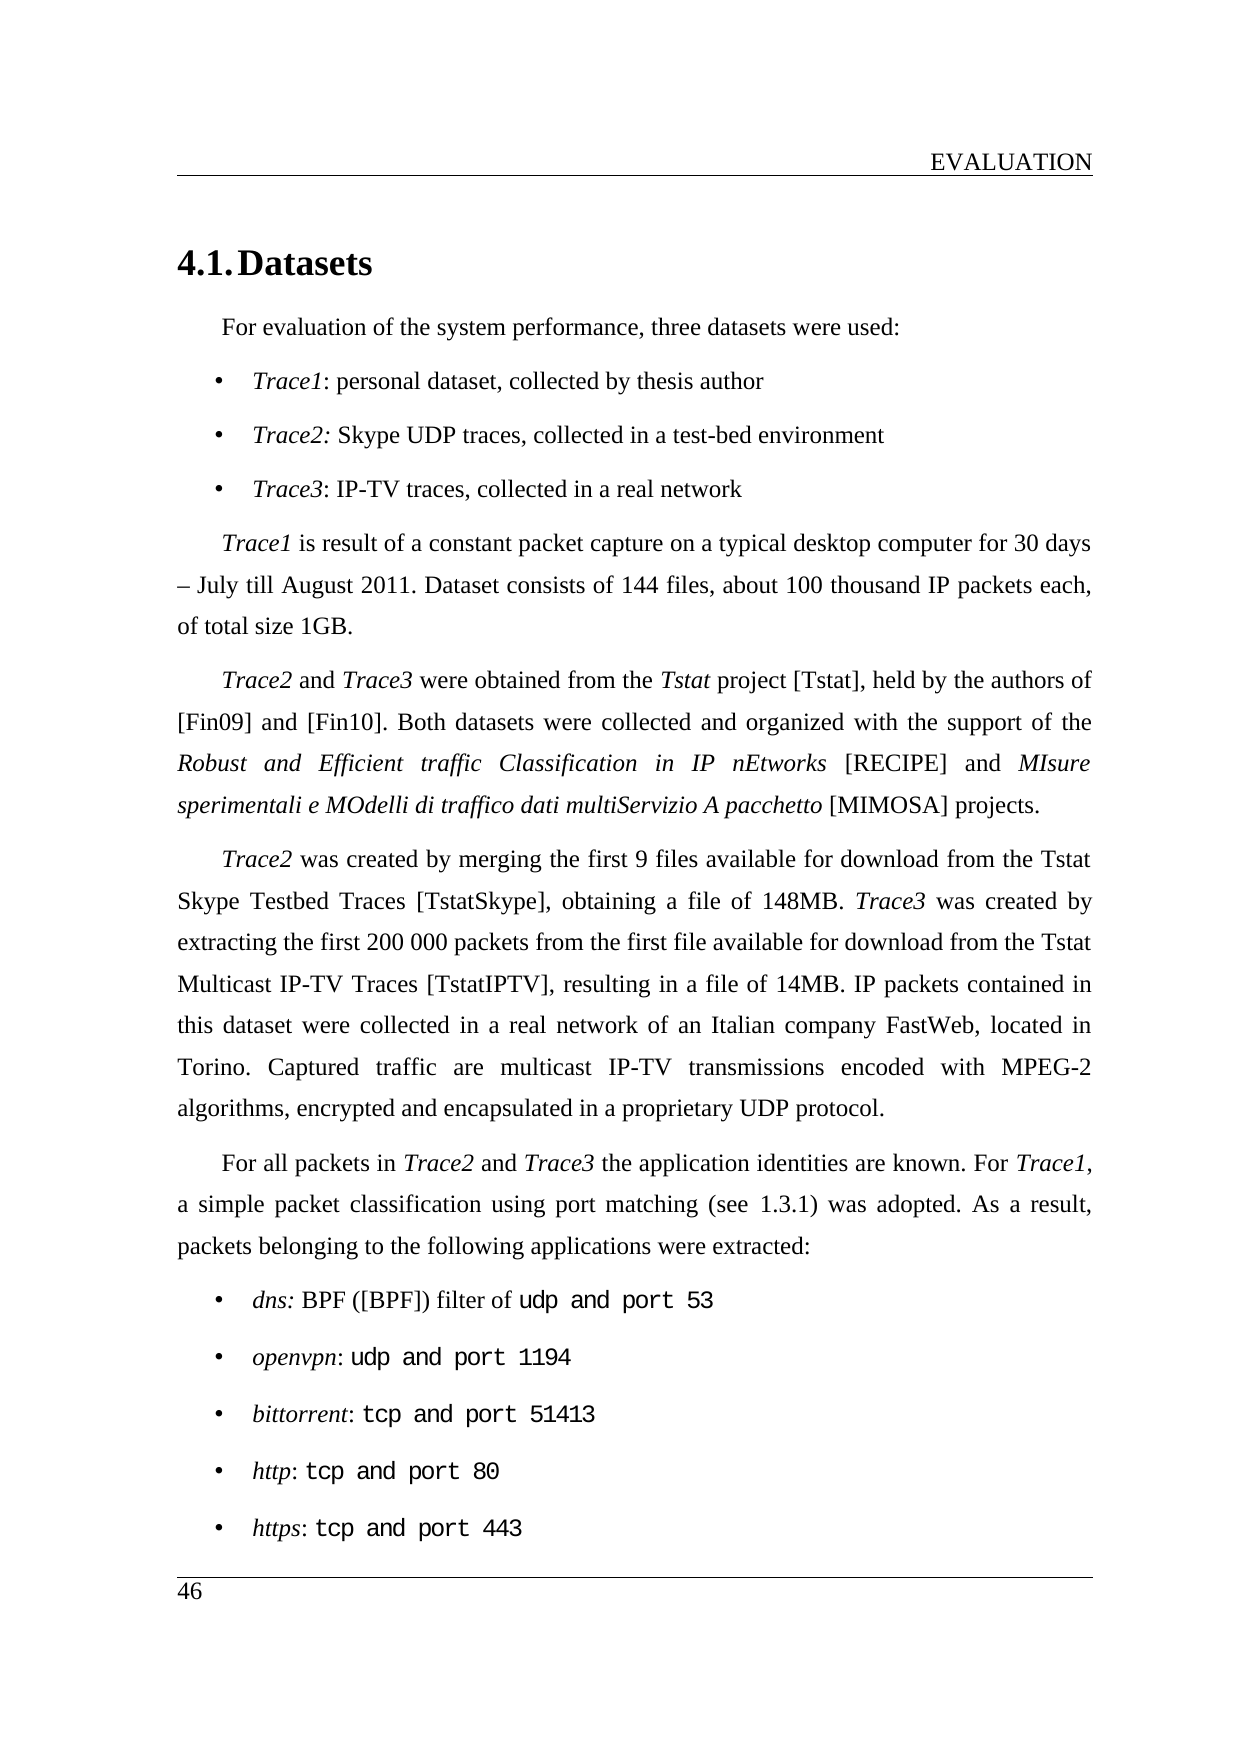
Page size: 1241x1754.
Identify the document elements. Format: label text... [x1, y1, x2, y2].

list dns: BPF ([BPF]) filter of udp and port 53 [214, 1286, 1093, 1316]
list Trace2: Skype UDP traces, collected in a test-bed environment [214, 421, 1093, 449]
list Trace1: personal dataset, collected by thesis author [214, 367, 1093, 395]
list https: tcp and port 443 [214, 1514, 1093, 1544]
text Trace2 and Trace3 were obtained from the Tstat project [Tstat], held by the authors of [Fin09] and [Fin10]. Both datasets were collected and organized with the support of the Robust and Efficient traffic Classification in IP nEtworks [RECIPE] and MIsure sperimentali e MOdelli di traffico dati multiServizio A pacchetto [MIMOSA] projects. [177, 666, 1093, 819]
text For evaluation of the system performance, three datasets were used: [177, 313, 1093, 341]
text Trace2 was created by merging the first 9 files available for download from the Tstat Skype Testbed Traces [TstatSkype], obtaining a file of 148MB. Trace3 was created by extracting the first 200 000 packets from the first file available for download from the Tstat Multicast IP-TV Traces [TstatIPTV], resulting in a file of 14MB. IP packets contained in this dataset were collected in a real network of an Italian company FastWeb, located in Torino. Captured traffic are multicast IP-TV transmissions encoded with MPEG-2 algorithms, encrypted and encapsulated in a proprietary UDP protocol. [177, 845, 1093, 1122]
list bittorrent: tcp and port 51413 [214, 1400, 1093, 1430]
list openvpn: udp and port 1194 [214, 1343, 1093, 1373]
text For all packets in Trace2 and Trace3 the application identities are known. For Trace1, a simple packet classification using port matching (see 1.3.1) was adopted. As a result, packets belonging to the following applications were extracted: [177, 1149, 1093, 1259]
subtitle Datasets [177, 242, 1093, 284]
list http: tcp and port 80 [214, 1457, 1093, 1487]
text Trace1 is result of a constant packet capture on a typical desktop computer for 30 days – July till August 2011. Dataset consists of 144 files, about 100 thousand IP packets each, of total size 1GB. [177, 529, 1093, 640]
list Trace3: IP-TV traces, collected in a real network [214, 475, 1093, 503]
